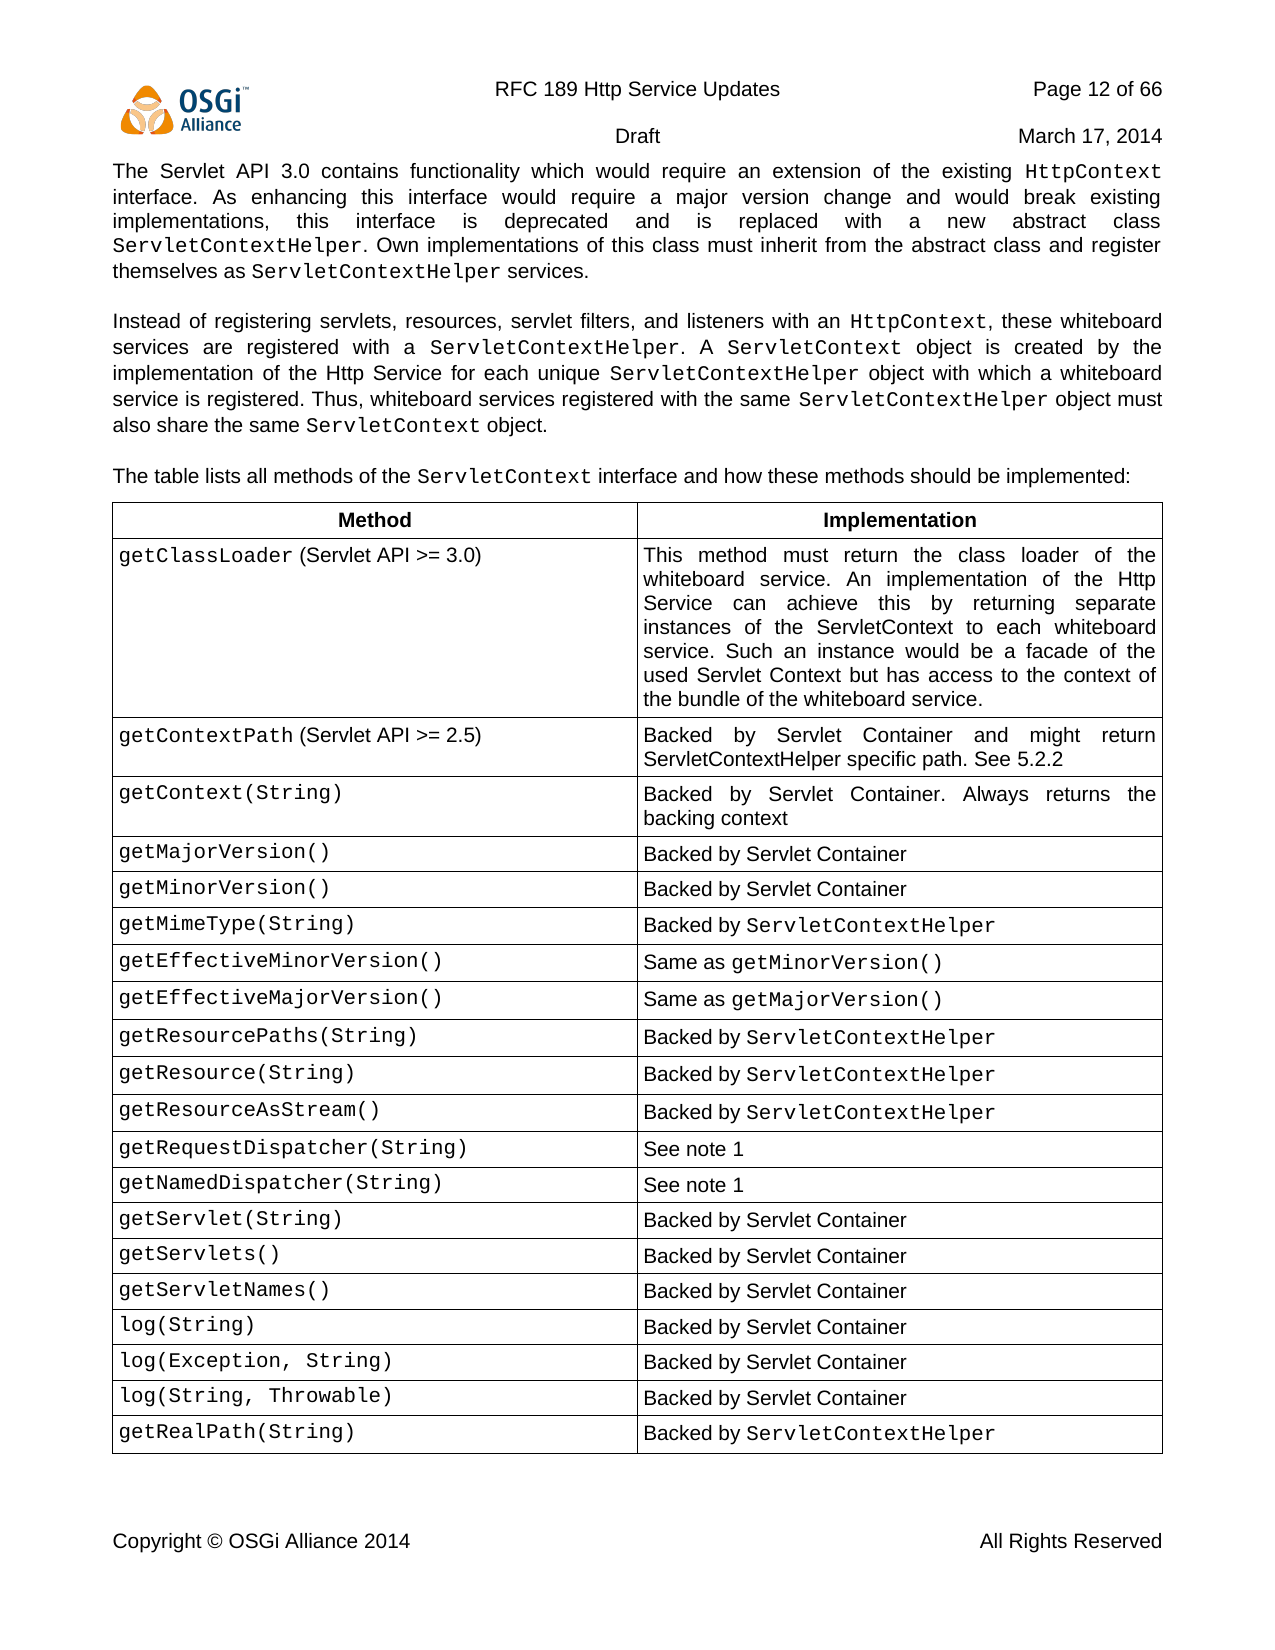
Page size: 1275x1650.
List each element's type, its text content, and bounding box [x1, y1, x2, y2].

text Instead of registering servlets, resources, servlet filters, and listeners with an HttpContext, these whiteboard services are registered with a ServletContextHelper. A ServletContext object is created by the implementation of the Http Service for each unique ServletContextHelper object with which a whiteboard service is registered. Thus, whiteboard services registered with the same ServletContextHelper object must also share the same ServletContext object. [112, 309, 1162, 438]
table_header Method [113, 503, 637, 537]
table_cell getEffectiveMajorVersion() [113, 982, 637, 1019]
text The table lists all methods of the ServletContext interface and how these methods should be implemented: [112, 463, 1162, 489]
table_cell log(String, Throwable) [113, 1381, 637, 1415]
table_cell getContext(String) [113, 777, 637, 836]
table_cell See note 1. [638, 1168, 1162, 1202]
table_cell This method must return the class loader of the whiteboard service. An implementation of the Http Service can achieve this by returning separate instances of the ServletContext to each whiteboard service. Such an instance would be a facade of the used Servlet Context but has access to the context of the bundle of the whiteboard service. [638, 539, 1162, 717]
table_cell getResourceAsStream() [113, 1095, 637, 1131]
table_cell getServletNames() [113, 1274, 637, 1309]
table_cell Backed by ServletContextHelper [638, 1020, 1162, 1056]
table_cell Same as getMajorVersion() [638, 982, 1162, 1019]
table_cell getMinorVersion() [113, 872, 637, 907]
table_cell Backed by Servlet Container [638, 872, 1162, 907]
table_cell Backed by ServletContextHelper [638, 1095, 1162, 1131]
table_cell Backed by ServletContextHelper [638, 1416, 1162, 1453]
table_cell Backed by Servlet Container [638, 1274, 1162, 1309]
table_cell getContextPath (Servlet API >= 2.5) [113, 718, 637, 776]
table_cell getEffectiveMinorVersion() [113, 945, 637, 981]
table_cell See note 1. [638, 1132, 1162, 1167]
table_cell getServlets() [113, 1239, 637, 1273]
text The Servlet API 3.0 contains functionality which would require an extension of the existing HttpContext interface. As enhancing this interface would require a major version change and would break existing implementations, this interface is deprecated and is replaced with a new abstract class ServletContextHelper. Own implementations of this class must inherit from the abstract class and register themselves as ServletContextHelper services. [112, 159, 1162, 284]
table_cell getResourcePaths(String) [113, 1020, 637, 1056]
table_cell Backed by Servlet Container [638, 1345, 1162, 1380]
table_cell getRealPath(String) [113, 1416, 637, 1453]
table_cell Backed by ServletContextHelper [638, 908, 1162, 944]
table_header Implementation [638, 503, 1162, 537]
table_cell Same as getMinorVersion() [638, 945, 1162, 981]
table_cell getServlet(String) [113, 1203, 637, 1238]
table_cell Backed by Servlet Container. Always returns the backing context [638, 777, 1162, 836]
table_cell Backed by Servlet Container [638, 1203, 1162, 1238]
table_cell Backed by ServletContextHelper [638, 1057, 1162, 1094]
table_cell getNamedDispatcher(String) [113, 1168, 637, 1202]
table_cell getMajorVersion() [113, 837, 637, 871]
table_cell getRequestDispatcher(String) [113, 1132, 637, 1167]
table_cell getResource(String) [113, 1057, 637, 1094]
table_cell log(Exception, String) [113, 1345, 637, 1380]
table_cell Backed by Servlet Container [638, 1310, 1162, 1344]
table_cell log(String) [113, 1310, 637, 1344]
table_cell Backed by Servlet Container [638, 1239, 1162, 1273]
picture [113, 78, 257, 142]
table_cell getMimeType(String) [113, 908, 637, 944]
table_cell Backed by Servlet Container [638, 1381, 1162, 1415]
table_cell Backed by Servlet Container and might return ServletContextHelper specific path. See [638, 718, 1162, 776]
table_cell getClassLoader (Servlet API >= 3.0) [113, 539, 637, 717]
table_cell Backed by Servlet Container [638, 837, 1162, 871]
